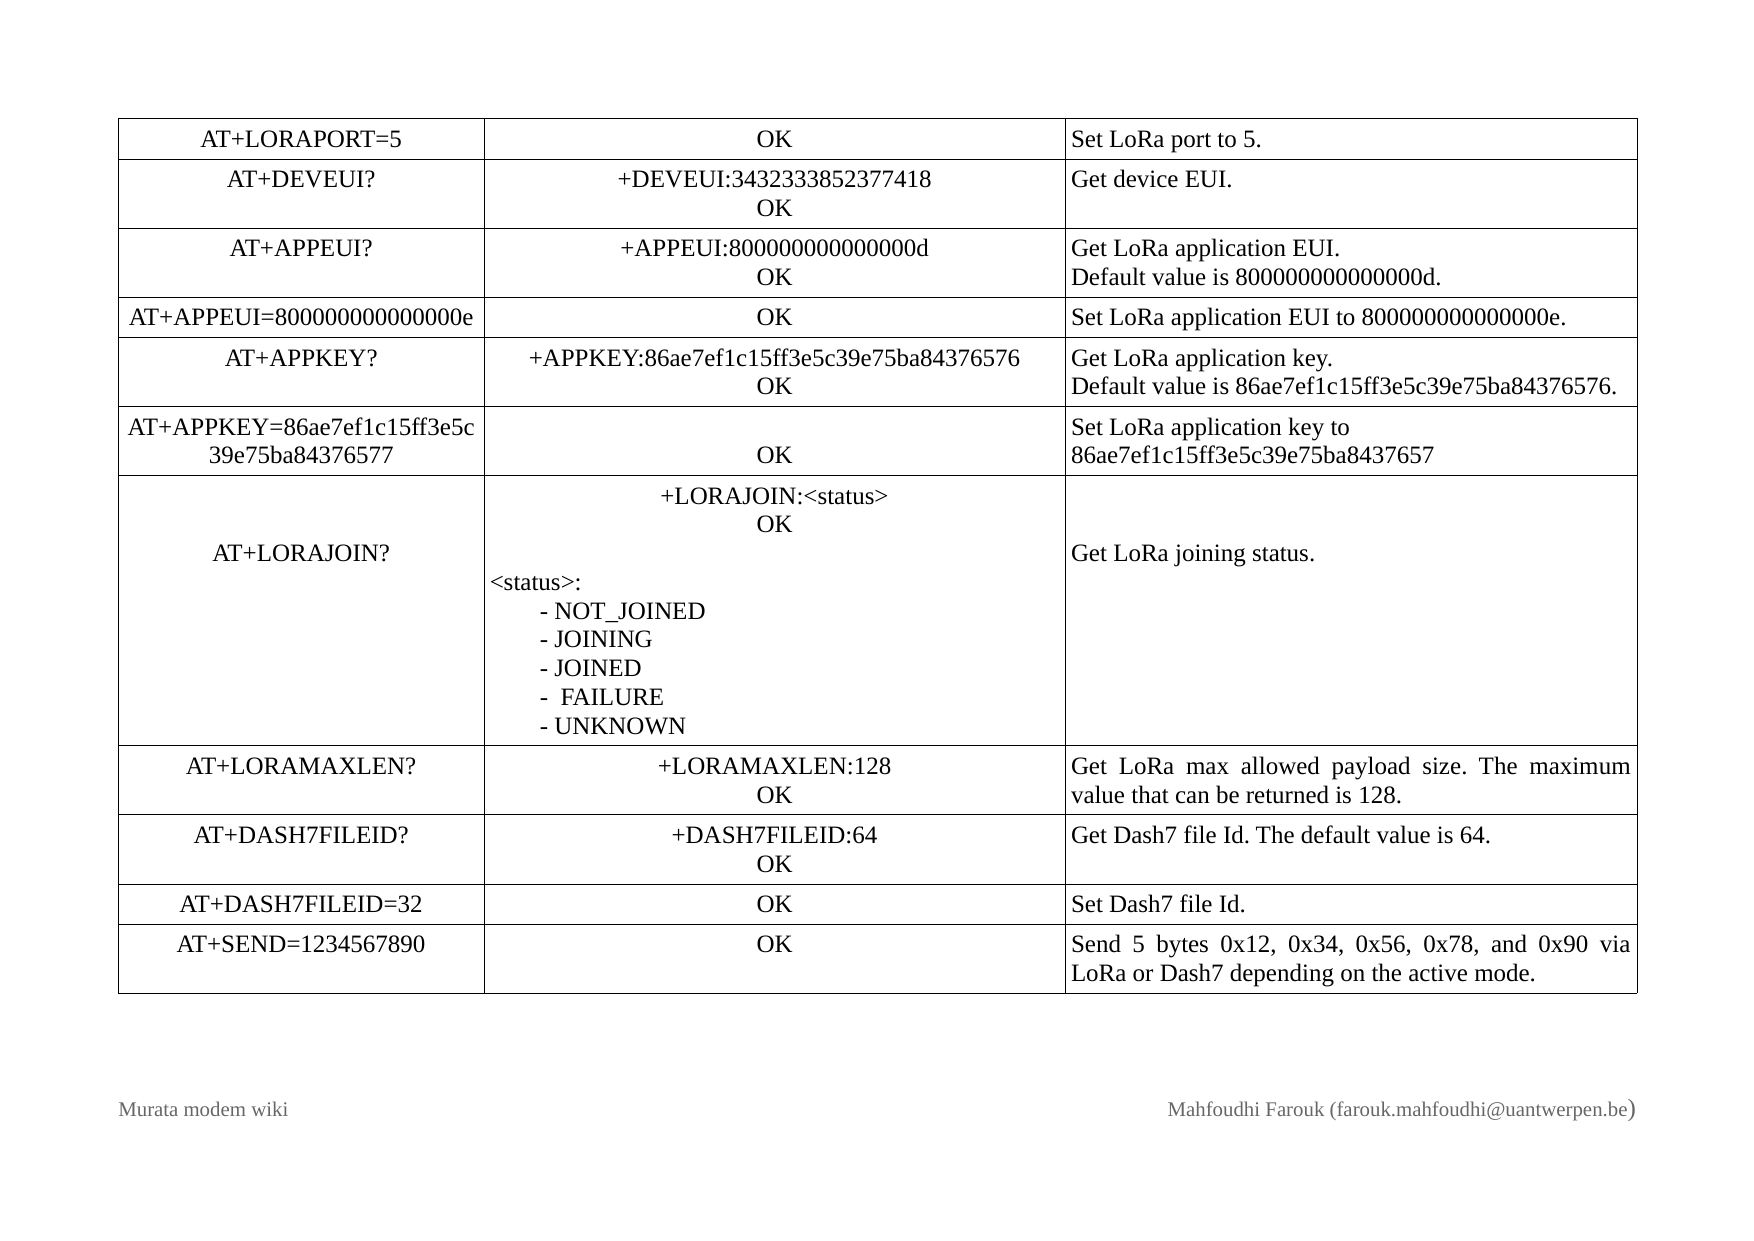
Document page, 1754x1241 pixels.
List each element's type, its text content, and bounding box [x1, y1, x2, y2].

table_cell OK [485, 925, 1065, 993]
table_cell Get Dash7 file Id. The default value is 64. [1066, 815, 1637, 883]
table_cell OK [485, 407, 1065, 475]
table_cell +DASH7FILEID:64 OK [485, 815, 1065, 883]
table_cell AT+DEVEUI? [119, 160, 484, 227]
table_cell OK [485, 119, 1065, 158]
table_cell Get LoRa application EUI. Default value is 800000000000000d. [1066, 229, 1637, 297]
table_cell OK [485, 885, 1065, 924]
table_cell Get LoRa max allowed payload size. The maximum value that can be returned is 128. [1066, 746, 1637, 814]
table_cell Send 5 bytes 0x12, 0x34, 0x56, 0x78, and 0x90 via LoRa or Dash7 depending on the active mode. [1066, 925, 1637, 993]
table_cell Set LoRa application key to 86ae7ef1c15ff3e5c39e75ba8437657 [1066, 407, 1637, 475]
table_cell AT+LORAMAXLEN? [119, 746, 484, 814]
table_cell AT+APPKEY? [119, 338, 484, 406]
table_cell Get LoRa joining status. [1066, 476, 1637, 745]
table_cell AT+DASH7FILEID=32 [119, 885, 484, 924]
table_cell +LORAMAXLEN:128 OK [485, 746, 1065, 814]
table_cell +LORAJOIN:<status> OK <status>: - NOT_JOINED - JOINING - JOINED - FAILURE - UNKNOWN [485, 476, 1065, 745]
table_cell AT+APPEUI? [119, 229, 484, 297]
table_cell AT+APPKEY=86ae7ef1c15ff3e5c39e75ba84376577 [119, 407, 484, 475]
table_cell Get device EUI. [1066, 160, 1637, 227]
table_cell OK [485, 298, 1065, 337]
table_cell AT+SEND=1234567890 [119, 925, 484, 993]
table_cell +APPKEY:86ae7ef1c15ff3e5c39e75ba84376576 OK [485, 338, 1065, 406]
table_cell AT+DASH7FILEID? [119, 815, 484, 883]
table_cell Get LoRa application key. Default value is 86ae7ef1c15ff3e5c39e75ba84376576. [1066, 338, 1637, 406]
table_cell +DEVEUI:3432333852377418 OK [485, 160, 1065, 227]
table_cell Set Dash7 file Id. [1066, 885, 1637, 924]
table_cell AT+LORAJOIN? [119, 476, 484, 745]
table_cell AT+LORAPORT=5 [119, 119, 484, 158]
table_cell Set LoRa application EUI to 800000000000000e. [1066, 298, 1637, 337]
table_cell AT+APPEUI=800000000000000e [119, 298, 484, 337]
table_cell Set LoRa port to 5. [1066, 119, 1637, 158]
table_cell +APPEUI:800000000000000d OK [485, 229, 1065, 297]
